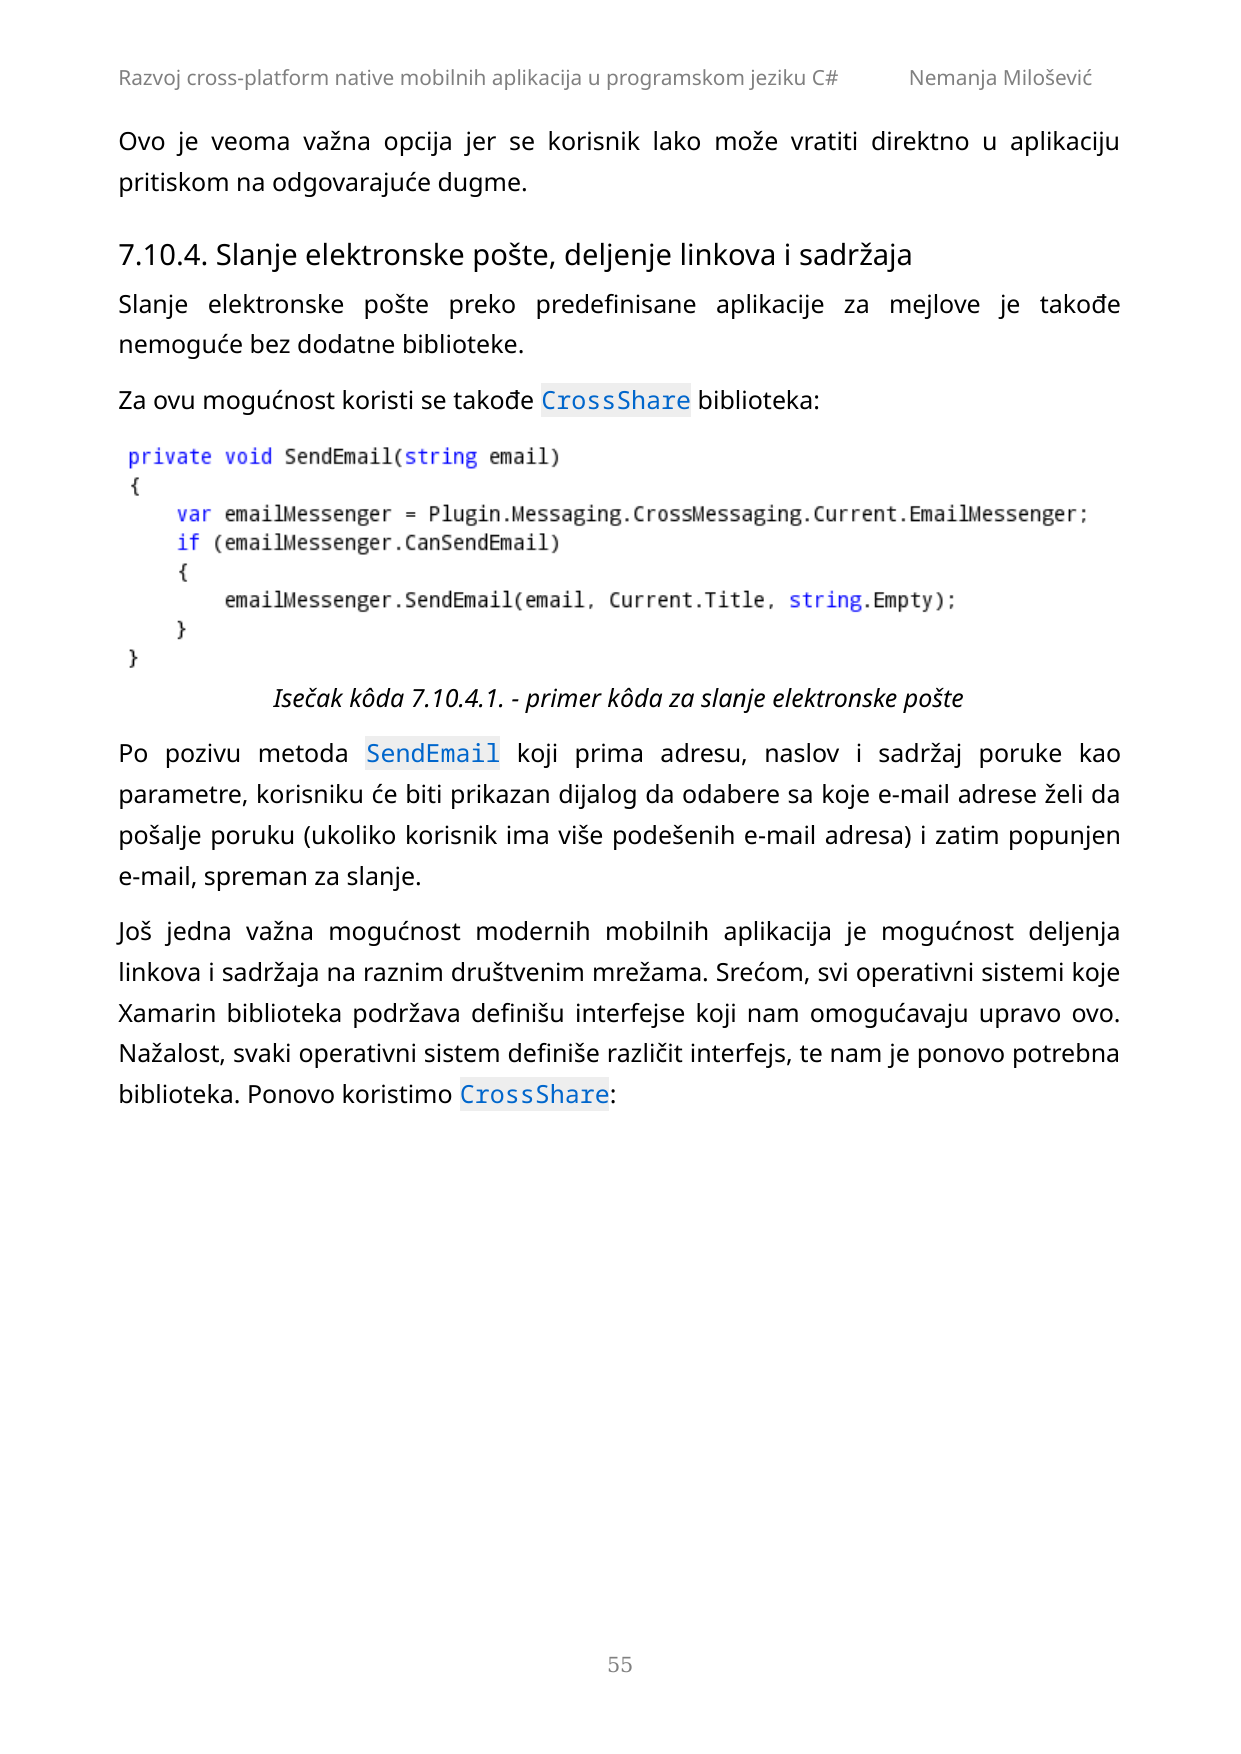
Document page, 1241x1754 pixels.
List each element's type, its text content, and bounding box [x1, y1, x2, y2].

text Po pozivu metoda SendEmail koji prima adresu, naslov i sadržaj poruke kao parametre, korisniku će biti prikazan dijalog da odabere sa koje e-mail adrese želi da pošalje poruku (ukoliko korisnik ima više podešenih e-mail adresa) i zatim popunjen e-mail, spreman za slanje. [118, 736, 1122, 892]
text Za ovu mogućnost koristi se takođe CrossShare biblioteka: [118, 383, 1122, 417]
text Ovo je veoma važna opcija jer se korisnik lako može vratiti direktno u aplikaciju pritiskom na odgovarajuće dugme. [118, 123, 1122, 198]
text Još jedna važna mogućnost modernih mobilnih aplikacija je mogućnost deljenja linkova i sadržaja na raznim društvenim mrežama. Srećom, svi operativni sistemi koje Xamarin biblioteka podržava definišu interfejse koji nam omogućavaju upravo ovo. Nažalost, svaki operativni sistem definiše različit interfejs, te nam je ponovo potrebna biblioteka. Ponovo koristimo CrossShare: [118, 914, 1122, 1111]
text Slanje elektronske pošte preko predefinisane aplikacije za mejlove je takođe nemoguće bez dodatne biblioteke. [118, 286, 1122, 361]
picture [118, 438, 1123, 674]
text Isečak kôda 7.10.4.1. - primer kôda za slanje elektronske pošte [118, 674, 1122, 714]
subtitle 7.10.4. Slanje elektronske pošte, deljenje linkova i sadržaja [118, 234, 1122, 274]
